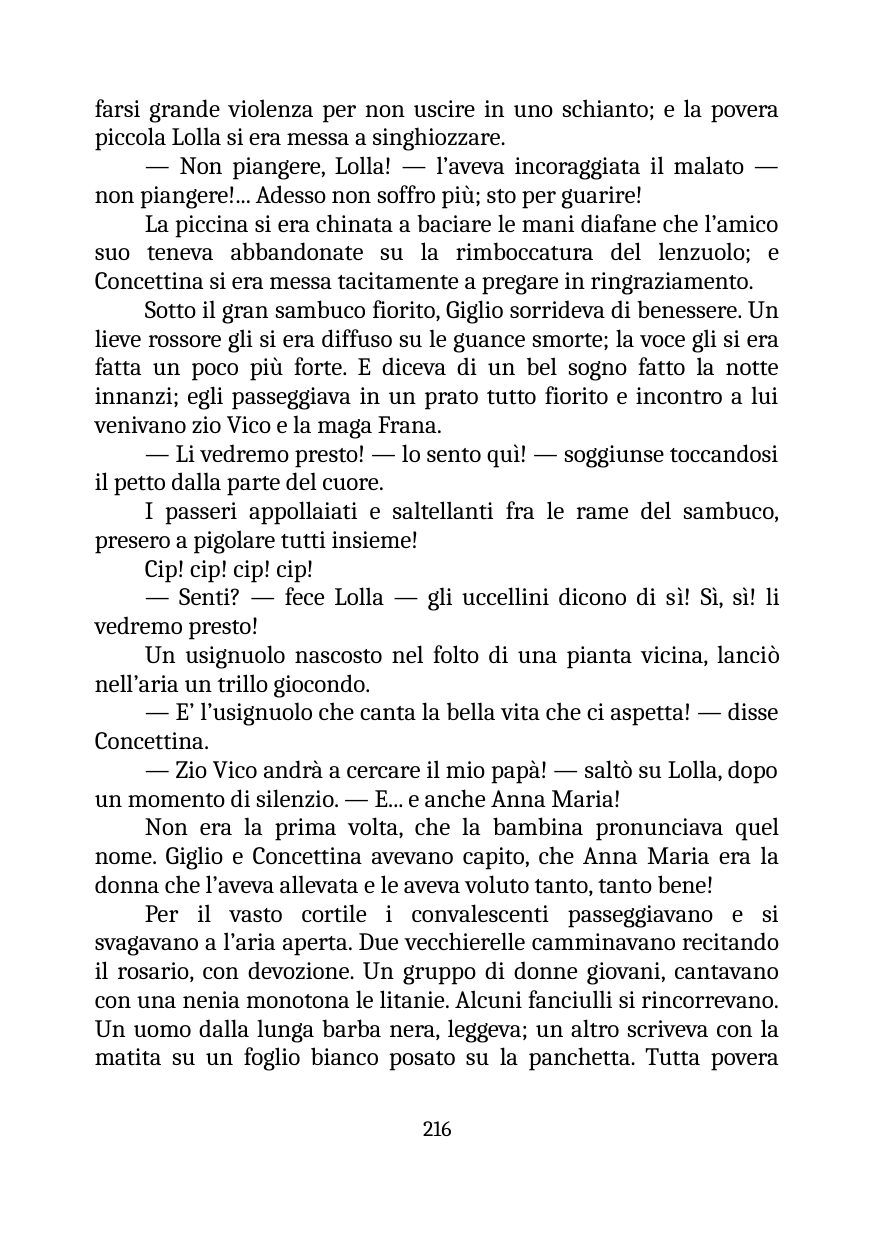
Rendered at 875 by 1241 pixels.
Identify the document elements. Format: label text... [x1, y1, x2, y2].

text Per il vasto cortile i convalescenti passeggiavano e si svagavano a l’aria aperta. Due vecchierelle camminavano recitando il rosario, con devozione. Un gruppo di donne giovani, cantavano con una nenia monotona le litanie. Alcuni fanciulli si rincorrevano. Un uomo dalla lunga barba nera, leggeva; un altro scriveva con la matita su un foglio bianco posato su la panchetta. Tutta povera [94, 899, 779, 1072]
text — Senti? — fece Lolla — gli uccellini dicono di sì! Sì, sì! li vedremo presto! [94, 583, 779, 641]
text Cip! cip! cip! cip! [94, 554, 779, 583]
text — Li vedremo presto! — lo sento quì! — soggiunse toccandosi il petto dalla parte del cuore. [94, 439, 779, 497]
text Non era la prima volta, che la bambina pronunciava quel nome. Giglio e Concettina avevano capito, che Anna Maria era la donna che l’aveva allevata e le aveva voluto tanto, tanto bene! [94, 813, 779, 899]
text Sotto il gran sambuco fiorito, Giglio sorrideva di benessere. Un lieve rossore gli si era diffuso su le guance smorte; la voce gli si era fatta un poco più forte. E diceva di un bel sogno fatto la notte innanzi; egli passeggiava in un prato tutto fiorito e incontro a lui venivano zio Vico e la maga Frana. [94, 296, 779, 439]
text — Zio Vico andrà a cercare il mio papà! — saltò su Lolla, dopo un momento di silenzio. — E... e anche Anna Maria! [94, 756, 779, 813]
text La piccina si era chinata a baciare le mani diafane che l’amico suo teneva abbandonate su la rimboccatura del lenzuolo; e Concettina si era messa tacitamente a pregare in ringraziamento. [94, 209, 779, 296]
text farsi grande violenza per non uscire in uno schianto; e la povera piccola Lolla si era messa a singhiozzare. [94, 94, 779, 152]
text — E’ l’usignuolo che canta la bella vita che ci aspetta! — disse Concettina. [94, 698, 779, 756]
text I passeri appollaiati e saltellanti fra le rame del sambuco, presero a pigolare tutti insieme! [94, 497, 779, 554]
text Un usignuolo nascosto nel folto di una pianta vicina, lanciò nell’aria un trillo giocondo. [94, 641, 779, 698]
text — Non piangere, Lolla! — l’aveva incoraggiata il malato — non piangere!... Adesso non soffro più; sto per guarire! [94, 152, 779, 209]
